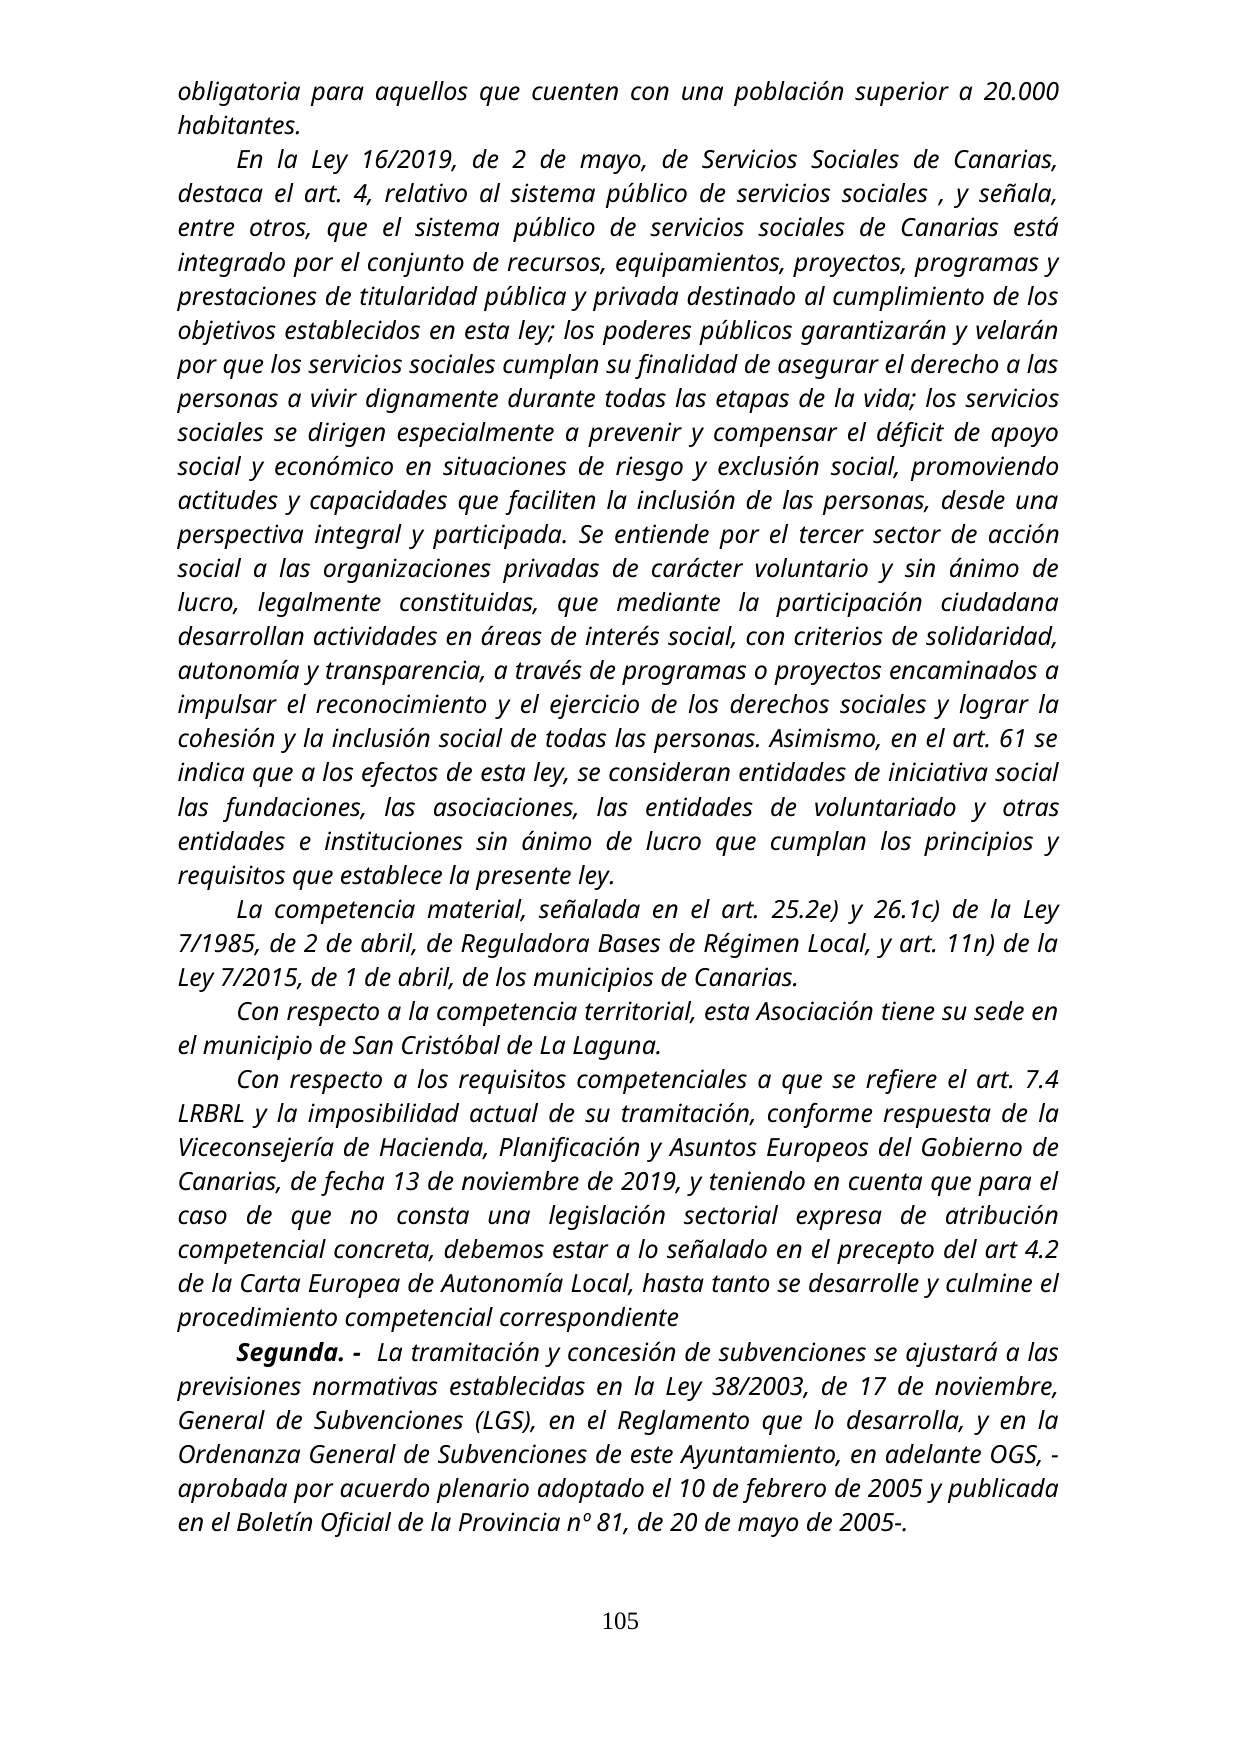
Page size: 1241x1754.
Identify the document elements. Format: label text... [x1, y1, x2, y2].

text Con respecto a la competencia territorial, esta Asociación tiene su sede en el municipio de San Cristóbal de La Laguna. [177, 993, 1063, 1062]
text obligatoria para aquellos que cuenten con una población superior a 20.000 habitantes. [177, 74, 1063, 142]
text En la Ley 16/2019, de 2 de mayo, de Servicios Sociales de Canarias, destaca el art. 4, relativo al sistema público de servicios sociales , y señala, entre otros, que el sistema público de servicios sociales de Canarias está integrado por el conjunto de recursos, equipamientos, proyectos, programas y prestaciones de titularidad pública y privada destinado al cumplimiento de los objetivos establecidos en esta ley; los poderes públicos garantizarán y velarán por que los servicios sociales cumplan su finalidad de asegurar el derecho a las personas a vivir dignamente durante todas las etapas de la vida; los servicios sociales se dirigen especialmente a prevenir y compensar el déficit de apoyo social y económico en situaciones de riesgo y exclusión social, promoviendo actitudes y capacidades que faciliten la inclusión de las personas, desde una perspectiva integral y participada. Se entiende por el tercer sector de acción social a las organizaciones privadas de carácter voluntario y sin ánimo de lucro, legalmente constituidas, que mediante la participación ciudadana desarrollan actividades en áreas de interés social, con criterios de solidaridad, autonomía y transparencia, a través de programas o proyectos encaminados a impulsar el reconocimiento y el ejercicio de los derechos sociales y lograr la cohesión y la inclusión social de todas las personas. Asimismo, en el art. 61 se indica que a los efectos de esta ley, se consideran entidades de iniciativa social las fundaciones, las asociaciones, las entidades de voluntariado y otras entidades e instituciones sin ánimo de lucro que cumplan los principios y requisitos que establece la presente ley. [177, 142, 1063, 891]
text La competencia material, señalada en el art. 25.2e) y 26.1c) de la Ley 7/1985, de 2 de abril, de Reguladora Bases de Régimen Local, y art. 11n) de la Ley 7/2015, de 1 de abril, de los municipios de Canarias. [177, 891, 1063, 993]
text Con respecto a los requisitos competenciales a que se refiere el art. 7.4 LRBRL y la imposibilidad actual de su tramitación, conforme respuesta de la Viceconsejería de Hacienda, Planificación y Asuntos Europeos del Gobierno de Canarias, de fecha 13 de noviembre de 2019, y teniendo en cuenta que para el caso de que no consta una legislación sectorial expresa de atribución competencial concreta, debemos estar a lo señalado en el precepto del art 4.2 de la Carta Europea de Autonomía Local, hasta tanto se desarrolle y culmine el procedimiento competencial correspondiente [177, 1062, 1063, 1334]
text Segunda. - La tramitación y concesión de subvenciones se ajustará a las previsiones normativas establecidas en la Ley 38/2003, de 17 de noviembre, General de Subvenciones (LGS), en el Reglamento que lo desarrolla, y en la Ordenanza General de Subvenciones de este Ayuntamiento, en adelante OGS, - aprobada por acuerdo plenario adoptado el 10 de febrero de 2005 y publicada en el Boletín Oficial de la Provincia nº 81, de 20 de mayo de 2005-. [177, 1334, 1063, 1538]
